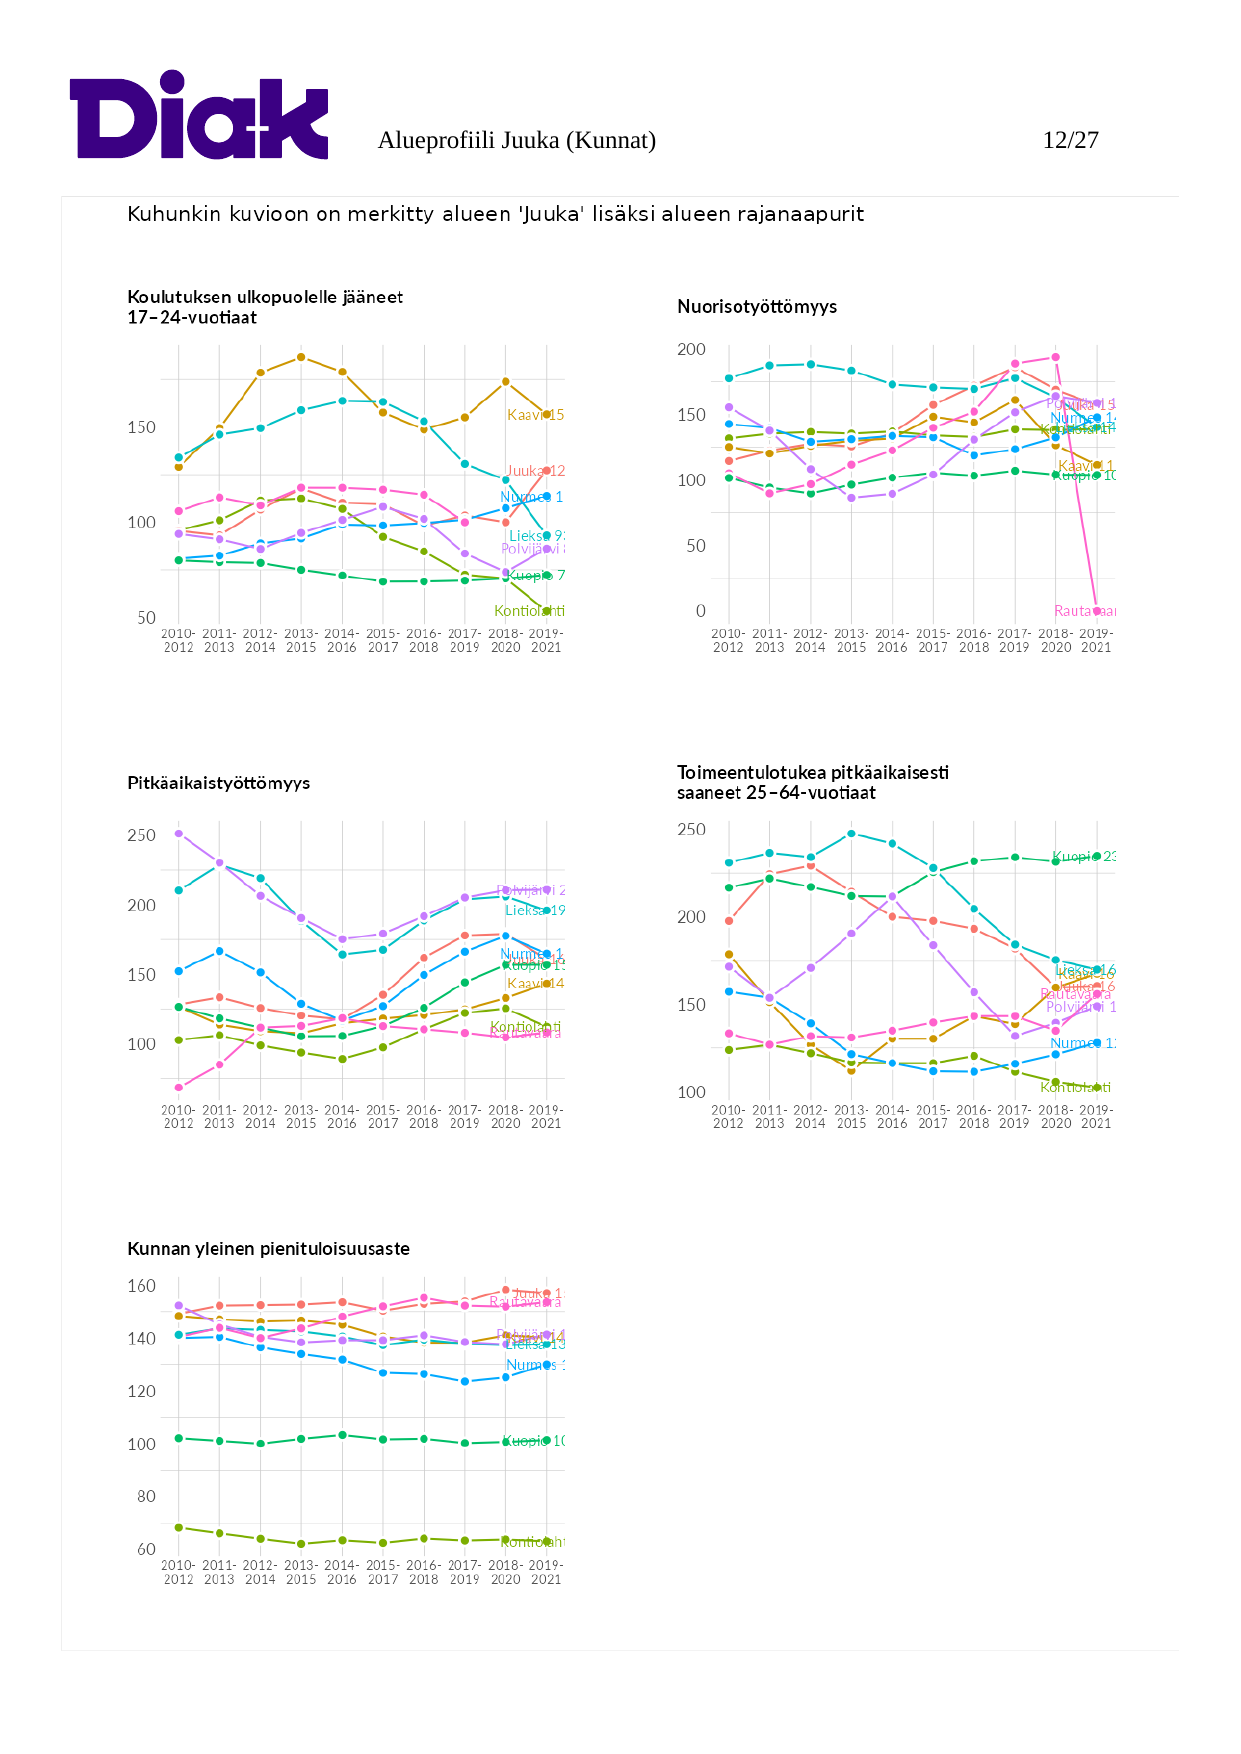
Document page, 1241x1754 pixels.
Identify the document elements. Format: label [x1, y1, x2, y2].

picture [61, 196, 1179, 1651]
